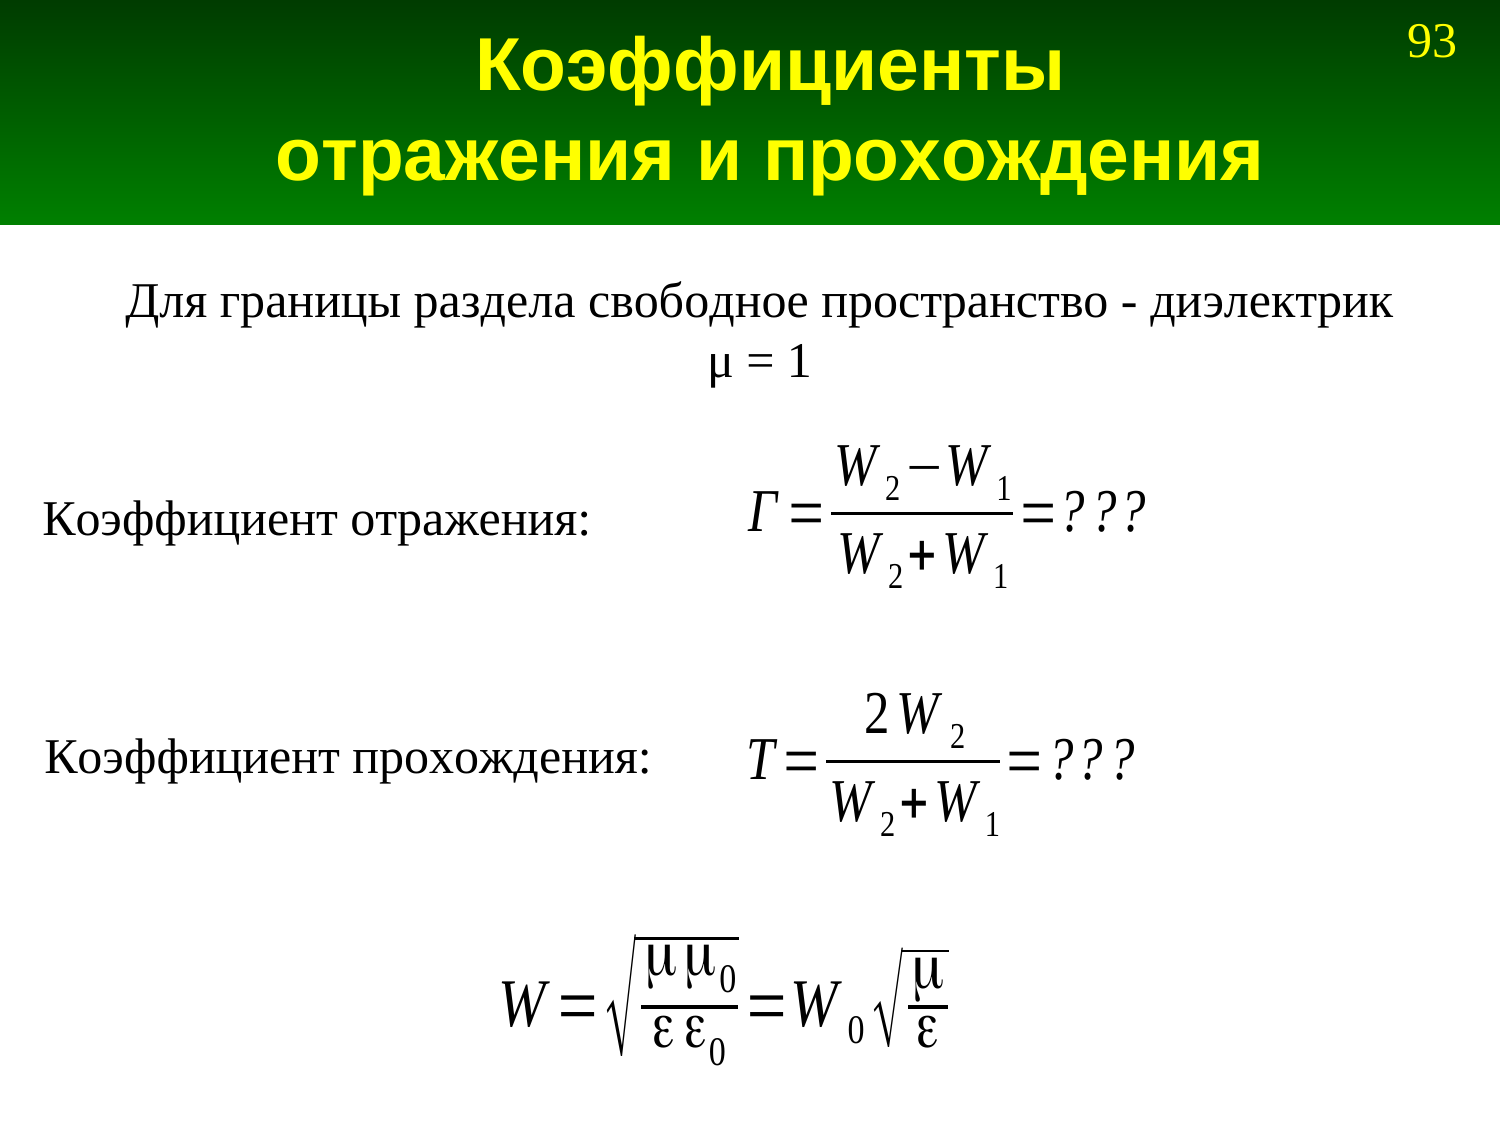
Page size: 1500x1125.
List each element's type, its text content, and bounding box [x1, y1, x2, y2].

text_box Для границы раздела свободное пространство - диэлектрик μ = 1 [110, 259, 1439, 395]
chart [732, 432, 1160, 597]
chart [733, 680, 1148, 845]
text_box Коэффициент прохождения: [29, 715, 660, 791]
text_box Коэффициент отражения: [27, 478, 603, 554]
title Коэффициенты отражения и прохождения [100, 7, 1441, 204]
chart [484, 933, 965, 1074]
